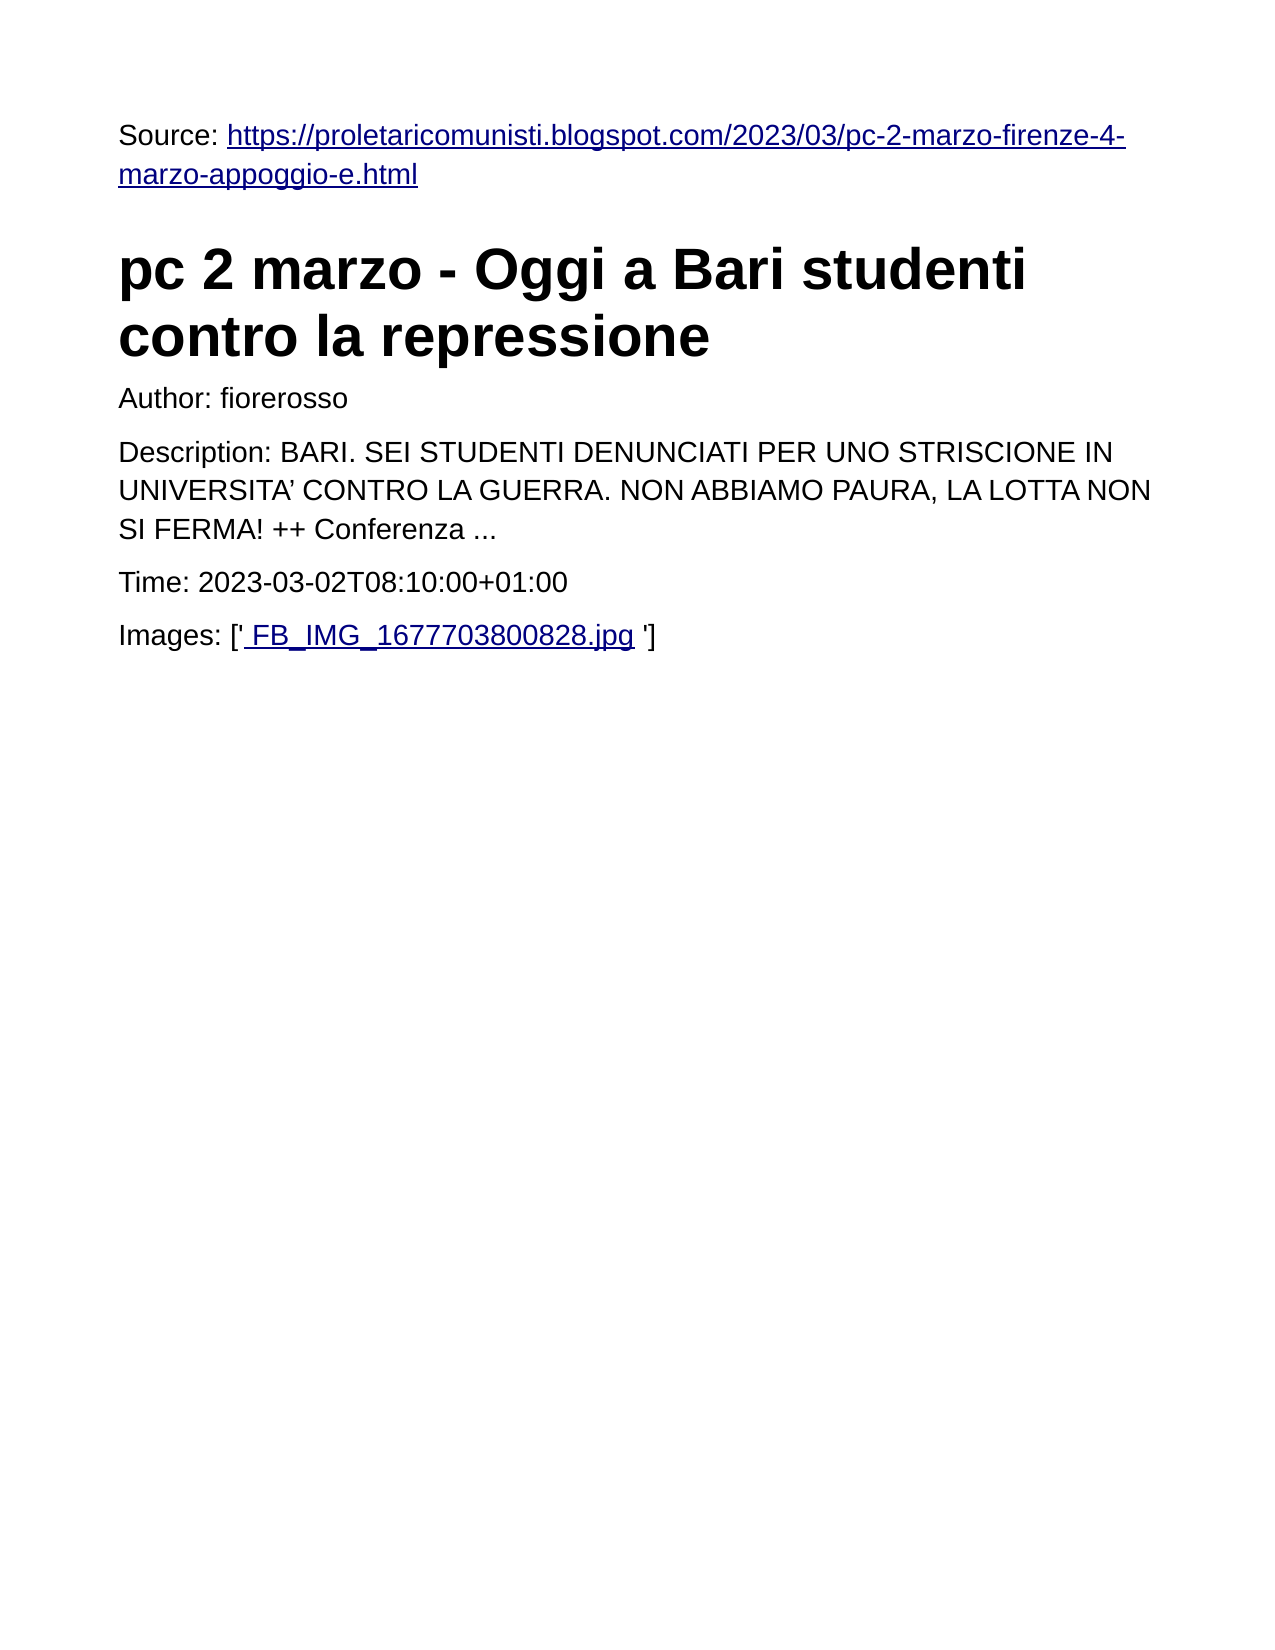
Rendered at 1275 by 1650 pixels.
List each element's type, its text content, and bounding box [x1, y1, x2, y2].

text Time: 2023-03-02T08:10:00+01:00 [118, 565, 1157, 598]
text Source: https://proletaricomunisti.blogspot.com/2023/03/pc-2-marzo-firenze-4-marzo-appoggio-e.html [118, 118, 1157, 190]
text Images: [' FB_IMG_1677703800828.jpg '] [118, 618, 1157, 651]
text Author: fiorerosso [118, 381, 1157, 415]
subtitle pc 2 marzo - Oggi a Bari studenti contro la repressione [118, 235, 1157, 369]
text Description: BARI. SEI STUDENTI DENUNCIATI PER UNO STRISCIONE IN UNIVERSITA’ CONTRO LA GUERRA. NON ABBIAMO PAURA, LA LOTTA NON SI FERMA! ++ Conferenza ... [118, 434, 1157, 545]
